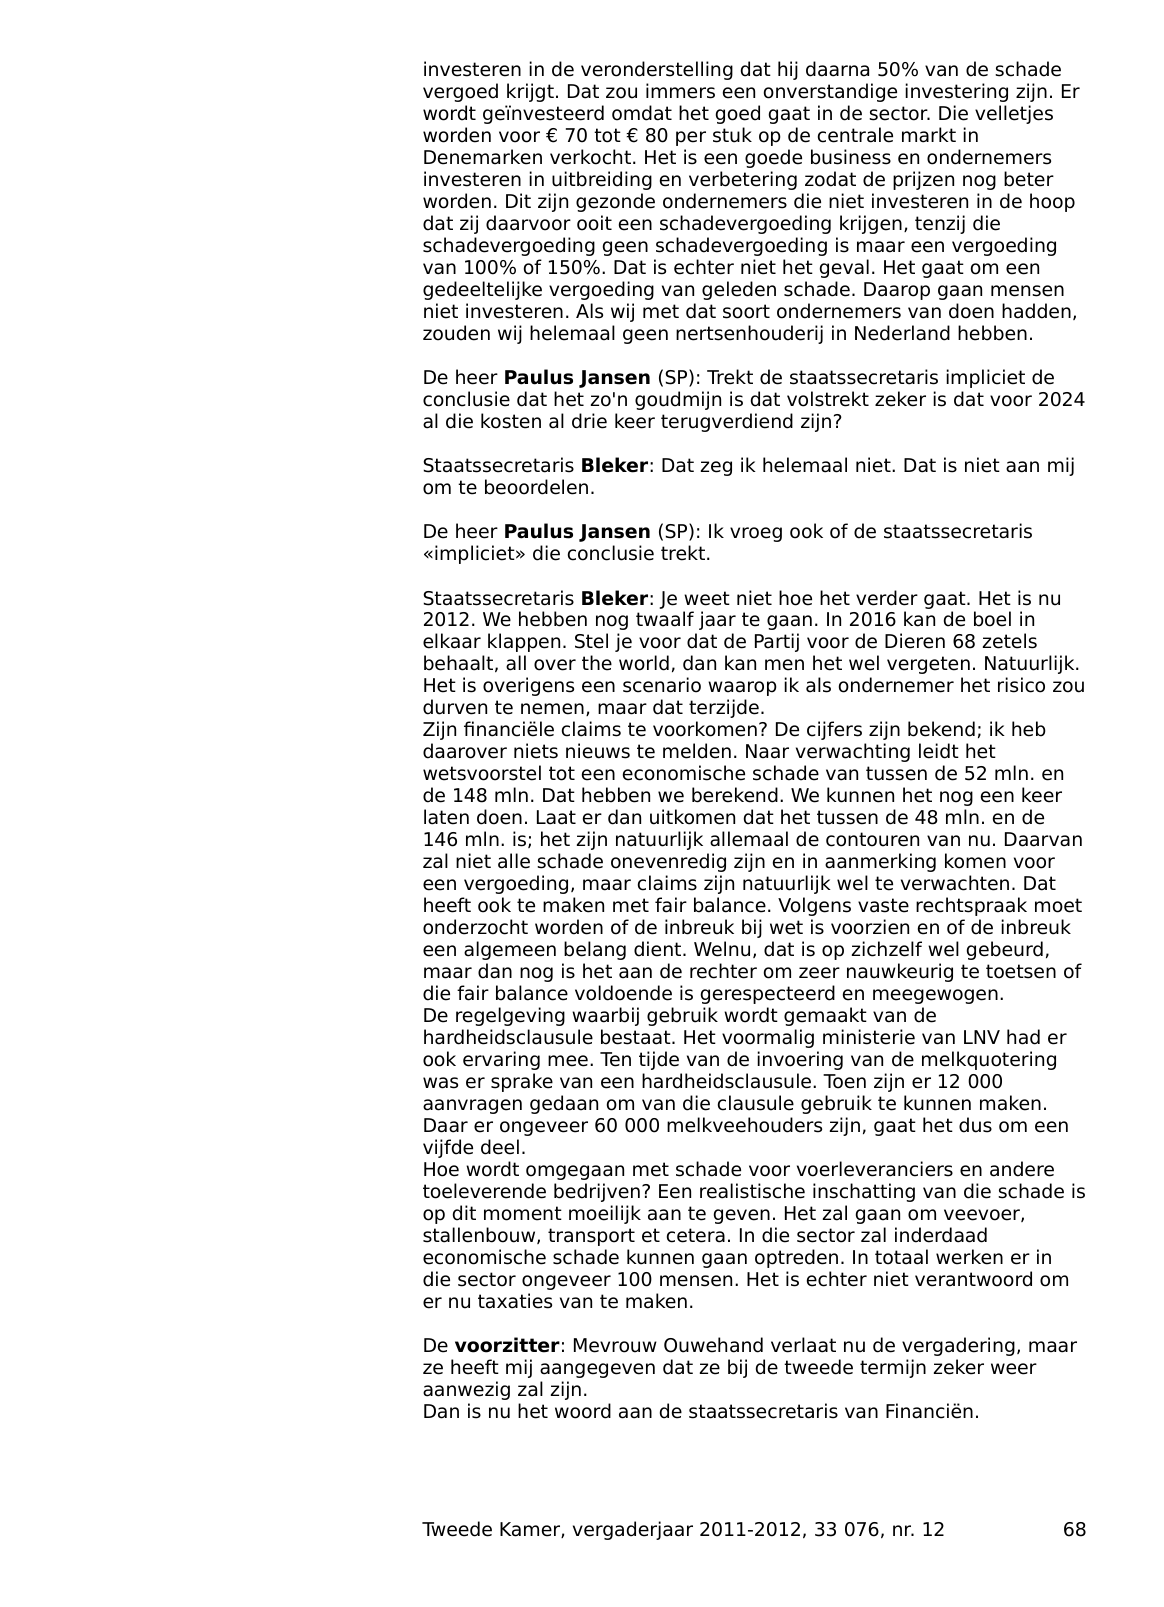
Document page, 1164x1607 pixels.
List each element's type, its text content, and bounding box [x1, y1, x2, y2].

text Staatssecretaris Bleker: Je weet niet hoe het verder gaat. Het is nu 2012. We hebben nog twaalf jaar te gaan. In 2016 kan de boel in elkaar klappen. Stel je voor dat de Partij voor de Dieren 68 zetels behaalt, all over the world, dan kan men het wel vergeten. Natuurlijk. Het is overigens een scenario waarop ik als ondernemer het risico zou durven te nemen, maar dat terzijde. [422, 587, 1087, 719]
text De heer Paulus Jansen (SP): Trekt de staatssecretaris impliciet de conclusie dat het zo'n goudmijn is dat volstrekt zeker is dat voor 2024 al die kosten al drie keer terugverdiend zijn? [422, 367, 1087, 433]
text Staatssecretaris Bleker: Dat zeg ik helemaal niet. Dat is niet aan mij om te beoordelen. [422, 455, 1087, 499]
text Hoe wordt omgegaan met schade voor voerleveranciers en andere toeleverende bedrijven? Een realistische inschatting van die schade is op dit moment moeilijk aan te geven. Het zal gaan om veevoer, stallenbouw, transport et cetera. In die sector zal inderdaad economische schade kunnen gaan optreden. In totaal werken er in die sector ongeveer 100 mensen. Het is echter niet verantwoord om er nu taxaties van te maken. [422, 1159, 1087, 1313]
text De heer Paulus Jansen (SP): Ik vroeg ook of de staatssecretaris «impliciet» die conclusie trekt. [422, 521, 1087, 565]
text Zijn financiële claims te voorkomen? De cijfers zijn bekend; ik heb daarover niets nieuws te melden. Naar verwachting leidt het wetsvoorstel tot een economische schade van tussen de 52 mln. en de 148 mln. Dat hebben we berekend. We kunnen het nog een keer laten doen. Laat er dan uitkomen dat het tussen de 48 mln. en de 146 mln. is; het zijn natuurlijk allemaal de contouren van nu. Daarvan zal niet alle schade onevenredig zijn en in aanmerking komen voor een vergoeding, maar claims zijn natuurlijk wel te verwachten. Dat heeft ook te maken met fair balance. Volgens vaste rechtspraak moet onderzocht worden of de inbreuk bij wet is voorzien en of de inbreuk een algemeen belang dient. Welnu, dat is op zichzelf wel gebeurd, maar dan nog is het aan de rechter om zeer nauwkeurig te toetsen of die fair balance voldoende is gerespecteerd en meegewogen. [422, 719, 1087, 1005]
text investeren in de veronderstelling dat hij daarna 50% van de schade vergoed krijgt. Dat zou immers een onverstandige investering zijn. Er wordt geïnvesteerd omdat het goed gaat in de sector. Die velletjes worden voor € 70 tot € 80 per stuk op de centrale markt in Denemarken verkocht. Het is een goede business en ondernemers investeren in uitbreiding en verbetering zodat de prijzen nog beter worden. Dit zijn gezonde ondernemers die niet investeren in de hoop dat zij daarvoor ooit een schadevergoeding krijgen, tenzij die schadevergoeding geen schadevergoeding is maar een vergoeding van 100% of 150%. Dat is echter niet het geval. Het gaat om een gedeeltelijke vergoeding van geleden schade. Daarop gaan mensen niet investeren. Als wij met dat soort ondernemers van doen hadden, zouden wij helemaal geen nertsenhouderij in Nederland hebben. [422, 59, 1087, 345]
text De voorzitter: Mevrouw Ouwehand verlaat nu de vergadering, maar ze heeft mij aangegeven dat ze bij de tweede termijn zeker weer aanwezig zal zijn. [422, 1335, 1087, 1401]
text Dan is nu het woord aan de staatssecretaris van Financiën. [422, 1401, 1087, 1423]
text De regelgeving waarbij gebruik wordt gemaakt van de hardheidsclausule bestaat. Het voormalig ministerie van LNV had er ook ervaring mee. Ten tijde van de invoering van de melkquotering was er sprake van een hardheidsclausule. Toen zijn er 12 000 aanvragen gedaan om van die clausule gebruik te kunnen maken. Daar er ongeveer 60 000 melkveehouders zijn, gaat het dus om een vijfde deel. [422, 1005, 1087, 1159]
